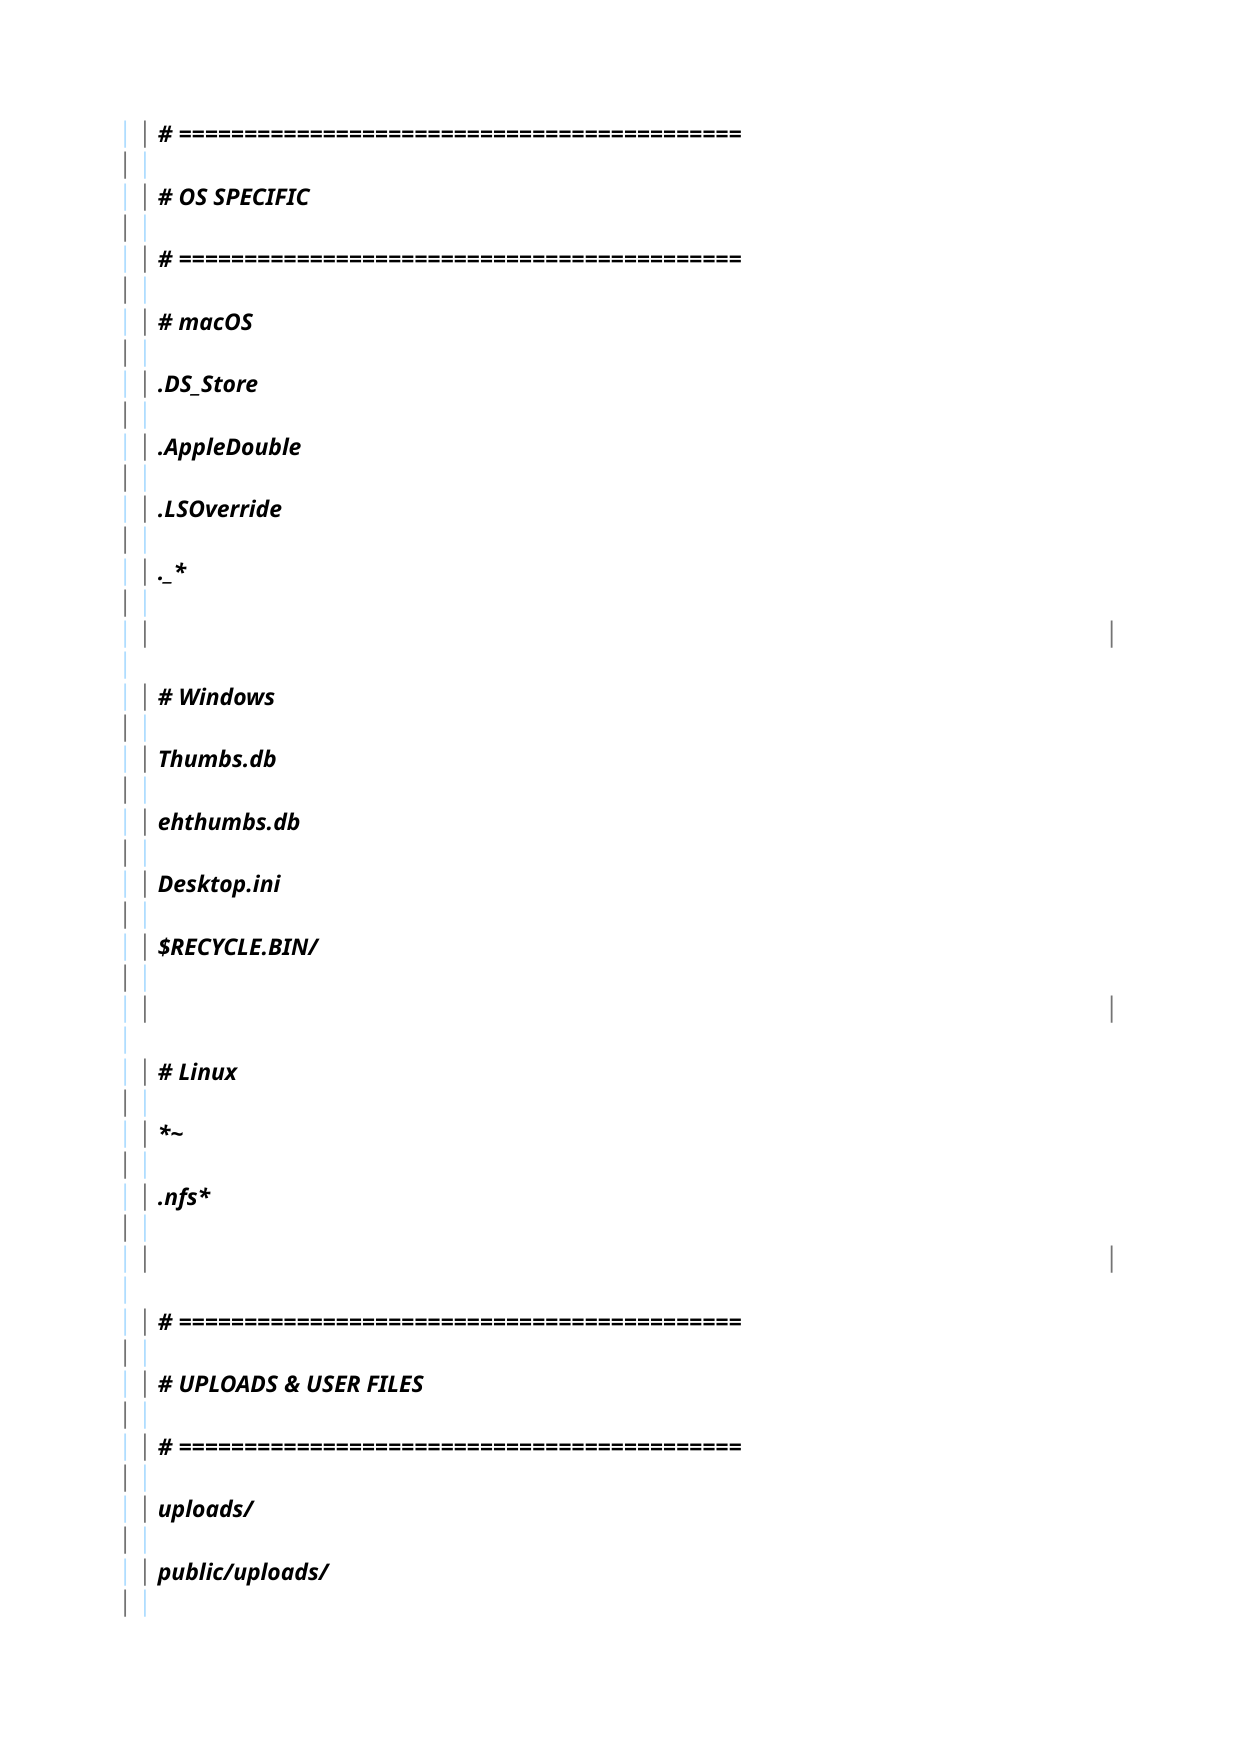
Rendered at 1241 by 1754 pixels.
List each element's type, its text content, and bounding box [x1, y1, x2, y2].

text │ │ │ │ [118, 618, 1122, 681]
text │ │ ehthumbs.db │ │ [118, 806, 1122, 868]
text │ │ *~ │ │ [118, 1118, 1122, 1181]
text │ │ .nfs* │ │ [118, 1181, 1122, 1243]
text │ │ uploads/ │ │ [118, 1493, 1122, 1556]
text │ │ # =========================================== │ │ [118, 1306, 1122, 1368]
text │ │ # OS SPECIFIC │ │ [118, 181, 1122, 243]
text │ │ # =========================================== │ │ [118, 1431, 1122, 1493]
text │ │ .DS_Store │ │ [118, 368, 1122, 431]
text │ │ # =========================================== │ │ [118, 118, 1122, 181]
text │ │ .LSOverride │ │ [118, 493, 1122, 556]
text │ │ # Linux │ │ [118, 1056, 1122, 1118]
text │ │ Thumbs.db │ │ [118, 743, 1122, 806]
text │ │ │ │ [118, 1243, 1122, 1306]
text │ │ .AppleDouble │ │ [118, 431, 1122, 493]
text │ │ $RECYCLE.BIN/ │ │ [118, 931, 1122, 993]
text │ │ │ │ [118, 993, 1122, 1056]
text │ │ ._* │ │ [118, 556, 1122, 618]
text │ │ # UPLOADS & USER FILES │ │ [118, 1368, 1122, 1431]
text │ │ public/uploads/ │ │ [118, 1556, 1122, 1618]
text │ │ # macOS │ │ [118, 306, 1122, 368]
text │ │ # Windows │ │ [118, 681, 1122, 743]
text │ │ # =========================================== │ │ [118, 243, 1122, 306]
text │ │ Desktop.ini │ │ [118, 868, 1122, 931]
